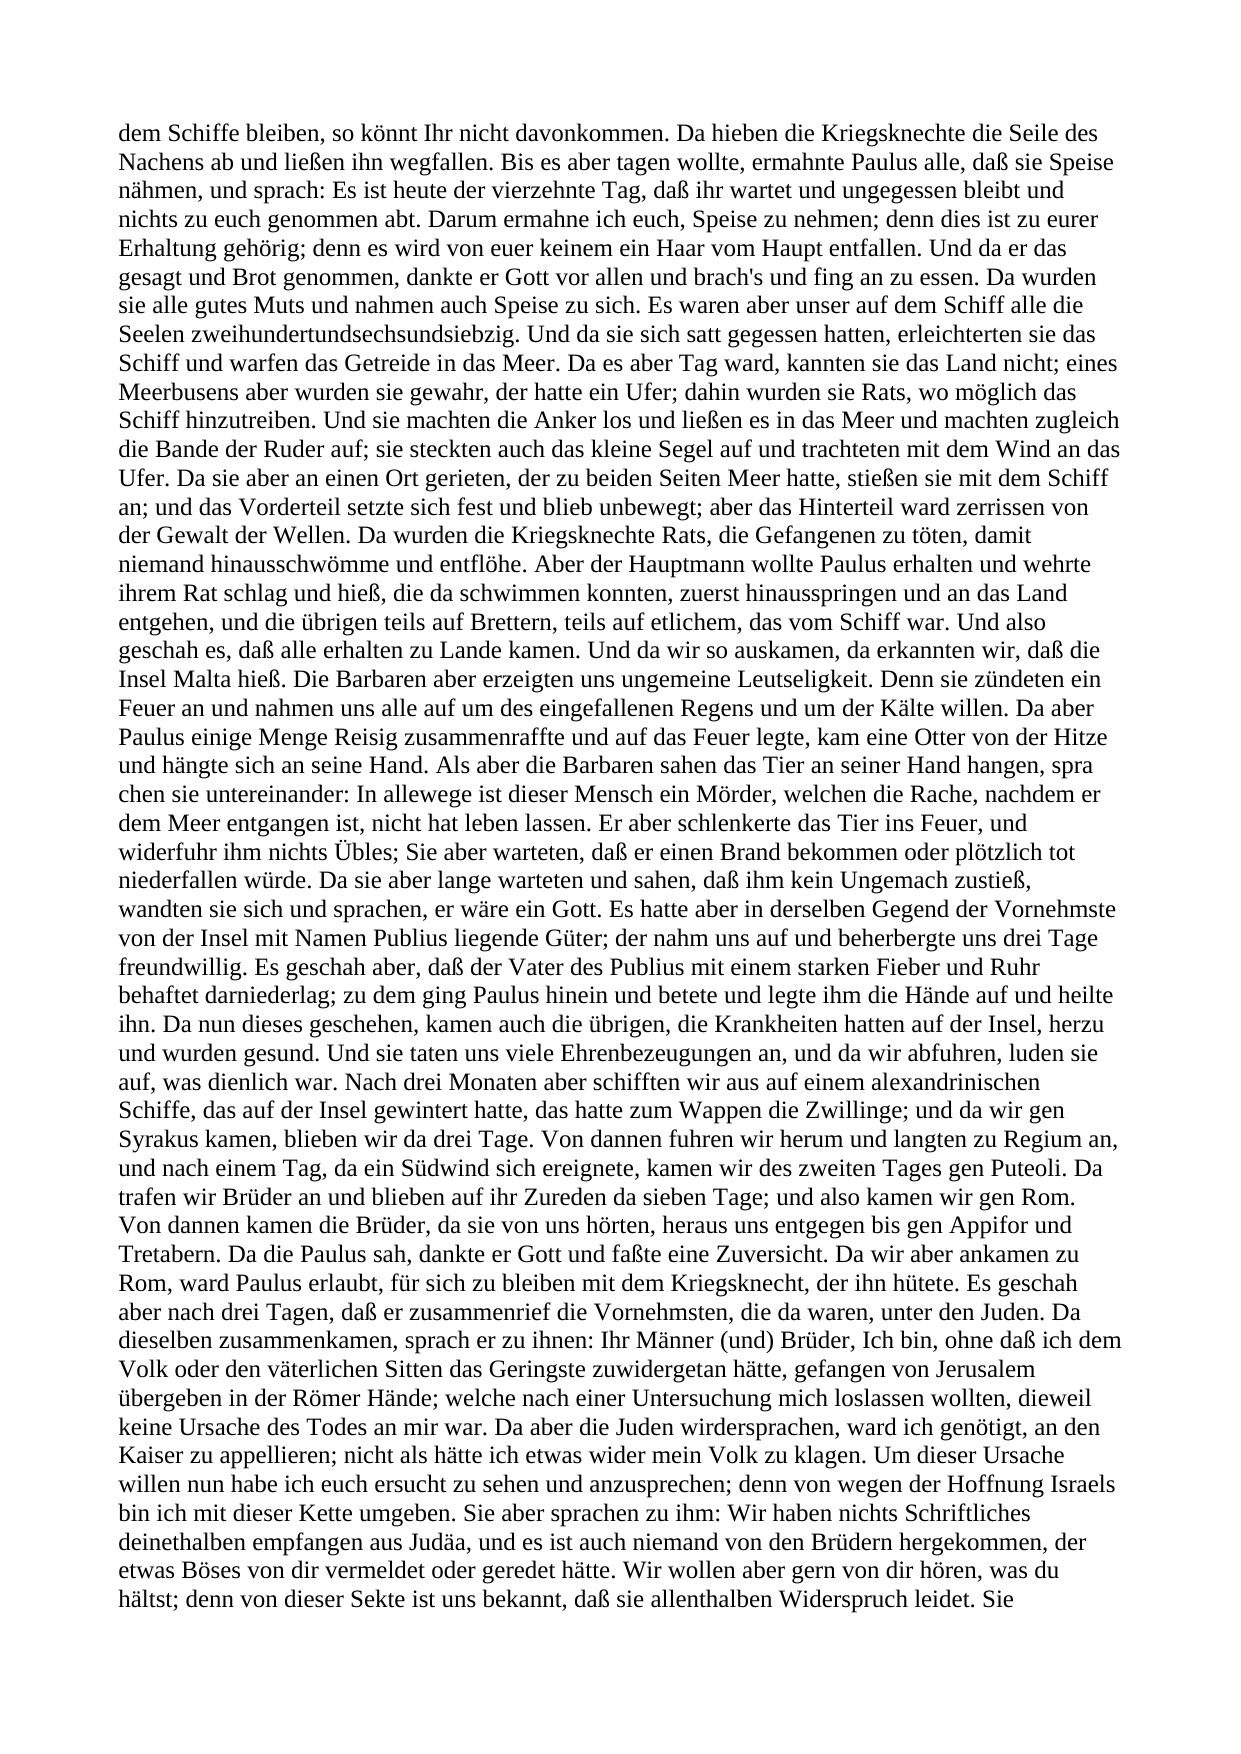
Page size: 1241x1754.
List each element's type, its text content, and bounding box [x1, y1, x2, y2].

text dem Schiffe bleiben, so könnt Ihr nicht davonkommen. Da hieben die Kriegsknechte die Seile des Nachens ab und ließen ihn wegfallen. Bis es aber tagen wollte, ermahnte Paulus alle, daß sie Speise nähmen, und sprach: Es ist heute der vierzehnte Tag, daß ihr wartet und ungegessen bleibt und nichts zu euch genommen abt. Darum ermahne ich euch, Speise zu nehmen; denn dies ist zu eurer Erhaltung gehörig; denn es wird von euer keinem ein Haar vom Haupt entfallen. Und da er das gesagt und Brot genommen, dankte er Gott vor allen und brach's und fing an zu essen. Da wurden sie alle gutes Muts und nahmen auch Speise zu sich. Es waren aber unser auf dem Schiff alle die Seelen zweihundertundsechsundsiebzig. Und da sie sich satt gegessen hatten, erleichterten sie das Schiff und warfen das Getreide in das Meer. Da es aber Tag ward, kannten sie das Land nicht; eines Meerbusens aber wurden sie gewahr, der hatte ein Ufer; dahin wurden sie Rats, wo möglich das Schiff hinzutreiben. Und sie machten die Anker los und ließen es in das Meer und machten zugleich die Bande der Ruder auf; sie steckten auch das kleine Segel auf und trachteten mit dem Wind an das Ufer. Da sie aber an einen Ort gerieten, der zu beiden Seiten Meer hatte, stießen sie mit dem Schiff an; und das Vorderteil setzte sich fest und blieb unbewegt; aber das Hinterteil ward zerrissen von der Gewalt der Wellen. Da wurden die Kriegsknechte Rats, die Gefangenen zu töten, damit niemand hinausschwömme und entflöhe. Aber der Hauptmann wollte Paulus erhalten und wehrte ihrem Rat schlag und hieß, die da schwimmen konnten, zuerst hinausspringen und an das Land entgehen, und die übrigen teils auf Brettern, teils auf etlichem, das vom Schiff war. Und also geschah es, daß alle erhalten zu Lande kamen. Und da wir so auskamen, da erkannten wir, daß die Insel Malta hieß. Die Barbaren aber erzeigten uns ungemeine Leutseligkeit. Denn sie zündeten ein Feuer an und nahmen uns alle auf um des eingefallenen Regens und um der Kälte willen. Da aber Paulus einige Menge Reisig zusammenraffte und auf das Feuer legte, kam eine Otter von der Hitze und hängte sich an seine Hand. Als aber die Barbaren sahen das Tier an seiner Hand hangen, spra chen sie untereinander: In allewege ist dieser Mensch ein Mörder, welchen die Rache, nachdem er dem Meer entgangen ist, nicht hat leben lassen. Er aber schlenkerte das Tier ins Feuer, und widerfuhr ihm nichts Übles; Sie aber warteten, daß er einen Brand bekommen oder plötzlich tot niederfallen würde. Da sie aber lange warteten und sahen, daß ihm kein Ungemach zustieß, wandten sie sich und sprachen, er wäre ein Gott. Es hatte aber in derselben Gegend der Vornehmste von der Insel mit Namen Publius liegende Güter; der nahm uns auf und beherbergte uns drei Tage freundwillig. Es geschah aber, daß der Vater des Publius mit einem starken Fieber und Ruhr behaftet darniederlag; zu dem ging Paulus hinein und betete und legte ihm die Hände auf und heilte ihn. Da nun dieses geschehen, kamen auch die übrigen, die Krankheiten hatten auf der Insel, herzu und wurden gesund. Und sie taten uns viele Ehrenbezeugungen an, und da wir abfuhren, luden sie auf, was dienlich war. Nach drei Monaten aber schifften wir aus auf einem alexandrinischen Schiffe, das auf der Insel gewintert hatte, das hatte zum Wappen die Zwillinge; und da wir gen Syrakus kamen, blieben wir da drei Tage. Von dannen fuhren wir herum und langten zu Regium an, und nach einem Tag, da ein Südwind sich ereignete, kamen wir des zweiten Tages gen Puteoli. Da trafen wir Brüder an und blieben auf ihr Zureden da sieben Tage; und also kamen wir gen Rom. Von dannen kamen die Brüder, da sie von uns hörten, heraus uns entgegen bis gen Appifor und Tretabern. Da die Paulus sah, dankte er Gott und faßte eine Zuversicht. Da wir aber ankamen zu Rom, ward Paulus erlaubt, für sich zu bleiben mit dem Kriegsknecht, der ihn hütete. Es geschah aber nach drei Tagen, daß er zusammenrief die Vornehmsten, die da waren, unter den Juden. Da dieselben zusammenkamen, sprach er zu ihnen: Ihr Männer (und) Brüder, Ich bin, ohne daß ich dem Volk oder den väterlichen Sitten das Geringste zuwidergetan hätte, gefangen von Jerusalem übergeben in der Römer Hände; welche nach einer Untersuchung mich loslassen wollten, dieweil keine Ursache des Todes an mir war. Da aber die Juden wirdersprachen, ward ich genötigt, an den Kaiser zu appellieren; nicht als hätte ich etwas wider mein Volk zu klagen. Um dieser Ursache willen nun habe ich euch ersucht zu sehen und anzusprechen; denn von wegen der Hoffnung Israels bin ich mit dieser Kette umgeben. Sie aber sprachen zu ihm: Wir haben nichts Schriftliches deinethalben empfangen aus Judäa, und es ist auch niemand von den Brüdern hergekommen, der etwas Böses von dir vermeldet oder geredet hätte. Wir wollen aber gern von dir hören, was du hältst; denn von dieser Sekte ist uns bekannt, daß sie allenthalben Widerspruch leidet. Sie [118, 118, 1122, 1613]
